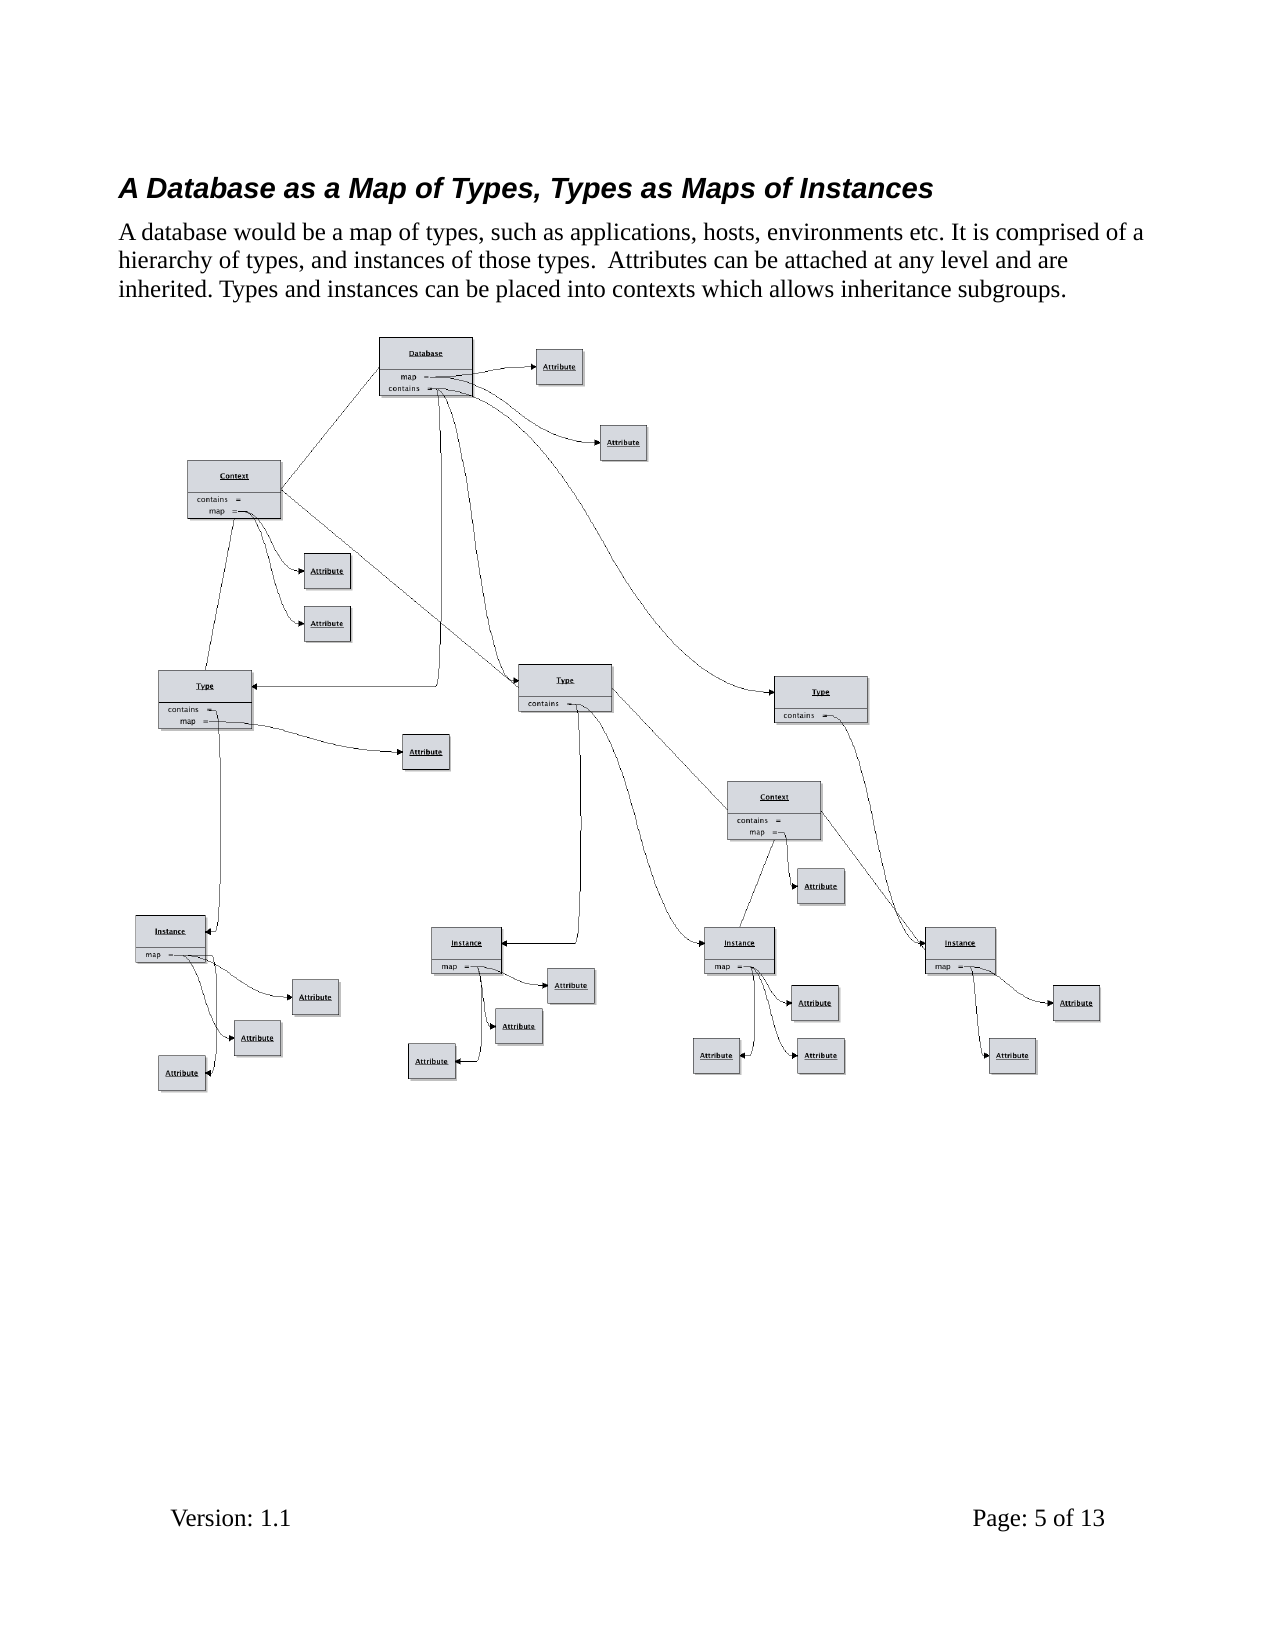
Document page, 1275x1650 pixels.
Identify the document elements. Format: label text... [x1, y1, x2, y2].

subtitle A Database as a Map of Types, Types as Maps of Instances [118, 171, 1157, 204]
text A database would be a map of types, such as applications, hosts, environments etc. It is comprised of a hierarchy of types, and instances of those types. Attributes can be attached at any level and are inherited. Types and instances can be placed into contexts which allows inheritance subgroups. [118, 217, 1157, 303]
picture [135, 337, 1102, 1093]
